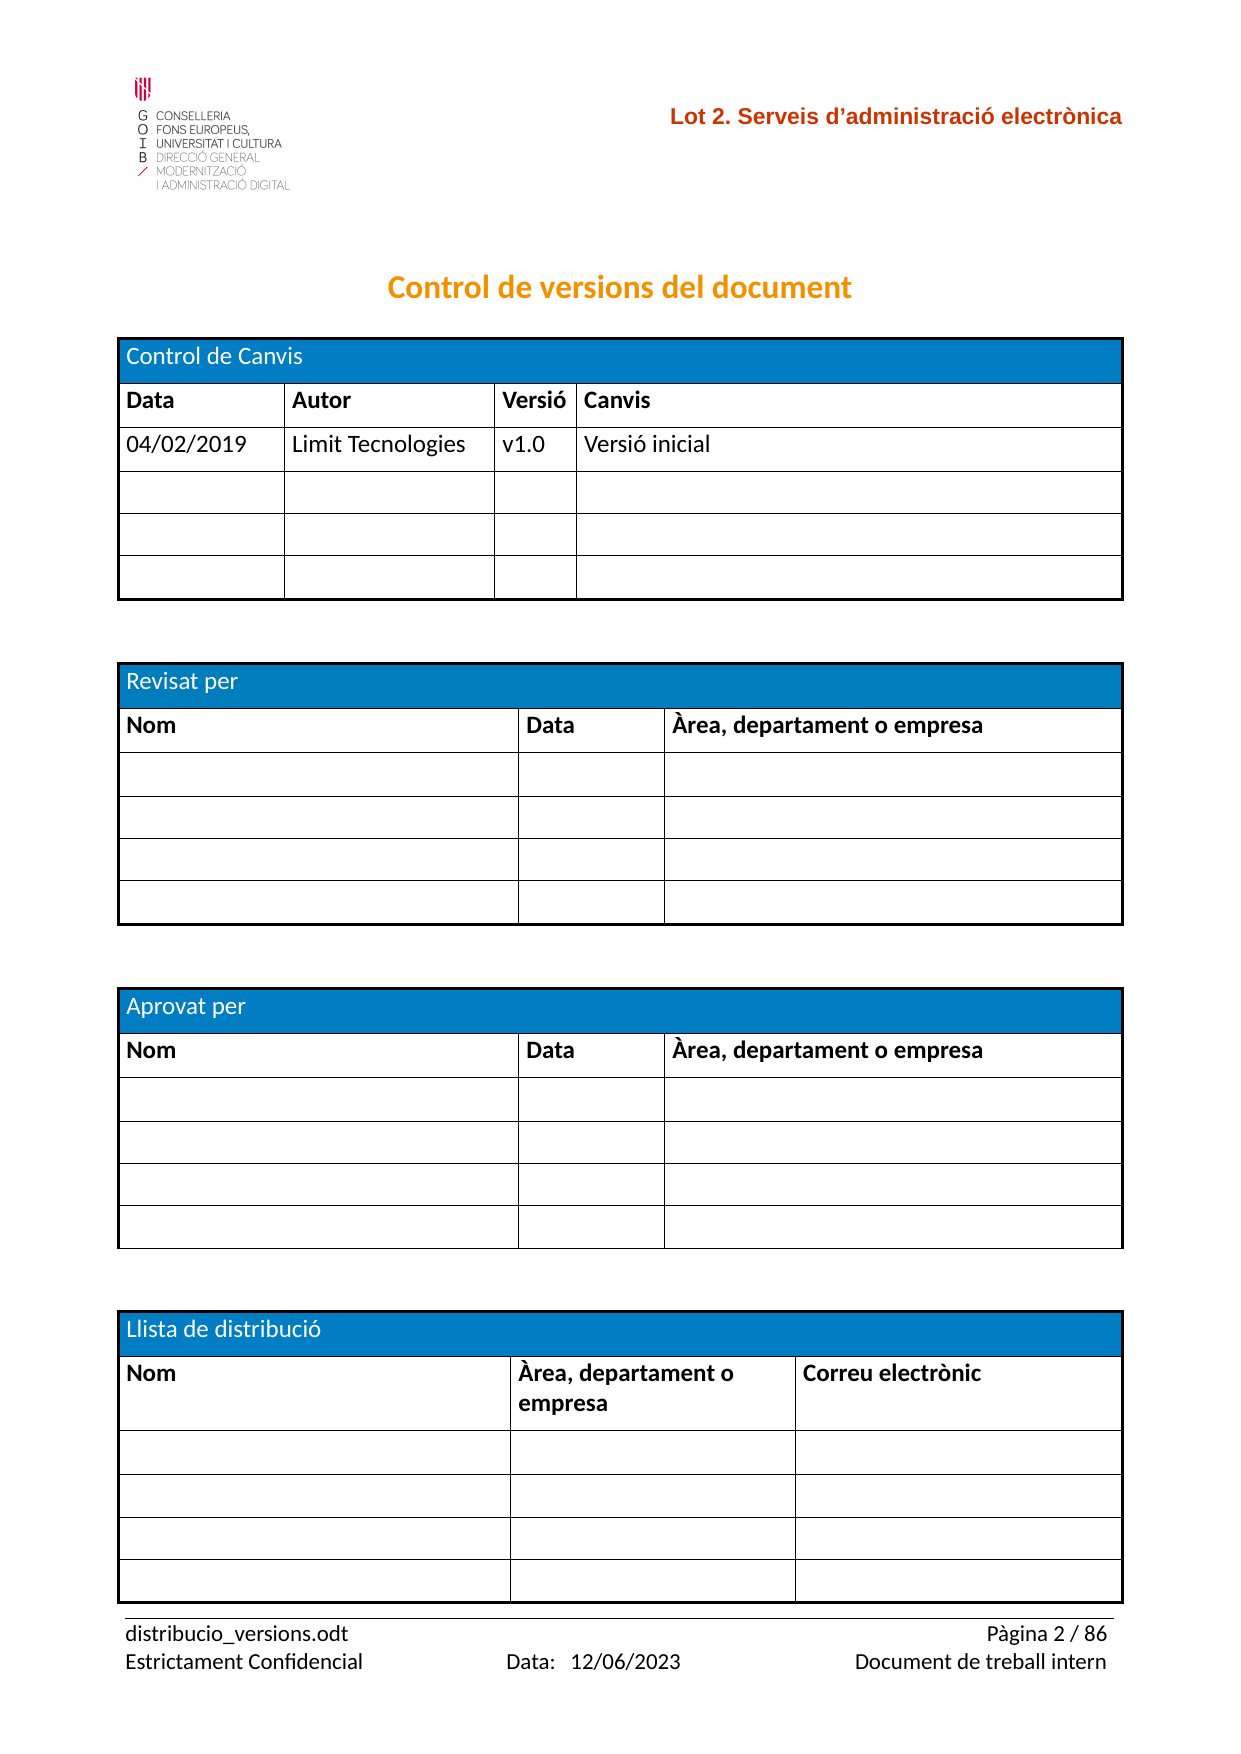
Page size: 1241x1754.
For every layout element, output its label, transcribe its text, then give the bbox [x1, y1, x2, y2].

table_cell [285, 556, 494, 597]
table_cell Nom [120, 1357, 510, 1430]
table_cell Canvis [577, 384, 1121, 427]
table_cell [665, 1122, 1121, 1163]
table_cell [665, 1206, 1121, 1247]
table_header Llista de distribució [120, 1313, 1121, 1356]
table_cell [495, 514, 576, 555]
table_header Aprovat per [120, 990, 1121, 1033]
table_cell [796, 1475, 1121, 1517]
table_cell [511, 1518, 795, 1559]
table_cell [665, 797, 1121, 838]
table_cell [120, 1560, 510, 1601]
table_cell Limit Tecnologies [285, 428, 494, 471]
table_cell Nom [120, 709, 518, 752]
table_cell Nom [120, 1034, 518, 1077]
table_cell [495, 556, 576, 597]
table_cell Versió [495, 384, 576, 427]
table_cell [519, 753, 664, 796]
table_cell Àrea, departament o empresa [665, 709, 1121, 752]
table_cell [577, 556, 1121, 597]
table_cell Versió inicial [577, 428, 1121, 471]
table_cell [120, 1475, 510, 1517]
table_cell [519, 839, 664, 880]
table_cell [519, 1206, 664, 1247]
table_cell [120, 1206, 518, 1247]
table_cell [665, 881, 1121, 922]
table_cell Àrea, departament o empresa [511, 1357, 795, 1430]
table_cell [120, 881, 518, 922]
table_cell Autor [285, 384, 494, 427]
table_cell Data [519, 1034, 664, 1077]
table_cell [796, 1431, 1121, 1474]
table_header Revisat per [120, 665, 1121, 708]
table_cell [120, 514, 284, 555]
picture [126, 70, 299, 197]
table_header Control de Canvis [120, 340, 1121, 383]
table_cell [519, 1078, 664, 1121]
table_cell [519, 881, 664, 922]
table_cell [120, 556, 284, 597]
table_cell [665, 839, 1121, 880]
table_cell [120, 1122, 518, 1163]
table_cell Data [120, 384, 284, 427]
table_cell [495, 472, 576, 513]
table_cell [519, 1164, 664, 1205]
table_cell [577, 472, 1121, 513]
table_cell [120, 1518, 510, 1559]
table_cell Correu electrònic [796, 1357, 1121, 1430]
table_cell [665, 753, 1121, 796]
table_cell [511, 1431, 795, 1474]
table_cell [519, 797, 664, 838]
table_cell [796, 1560, 1121, 1601]
table_cell [285, 514, 494, 555]
table_cell [511, 1560, 795, 1601]
table_cell [519, 1122, 664, 1163]
table_cell [796, 1518, 1121, 1559]
table_cell [120, 839, 518, 880]
table_cell [120, 1431, 510, 1474]
table_cell v1.0 [495, 428, 576, 471]
table_cell [665, 1078, 1121, 1121]
table_cell Àrea, departament o empresa [665, 1034, 1121, 1077]
table_cell [285, 472, 494, 513]
table_cell [120, 472, 284, 513]
table_cell [120, 1164, 518, 1205]
table_cell Data [519, 709, 664, 752]
table_cell 04/02/2019 [120, 428, 284, 471]
table_cell [577, 514, 1121, 555]
subtitle Control de versions del document [118, 266, 1122, 307]
table_cell [665, 1164, 1121, 1205]
table_cell [120, 797, 518, 838]
table_cell [120, 753, 518, 796]
table_cell [120, 1078, 518, 1121]
table_cell [511, 1475, 795, 1517]
